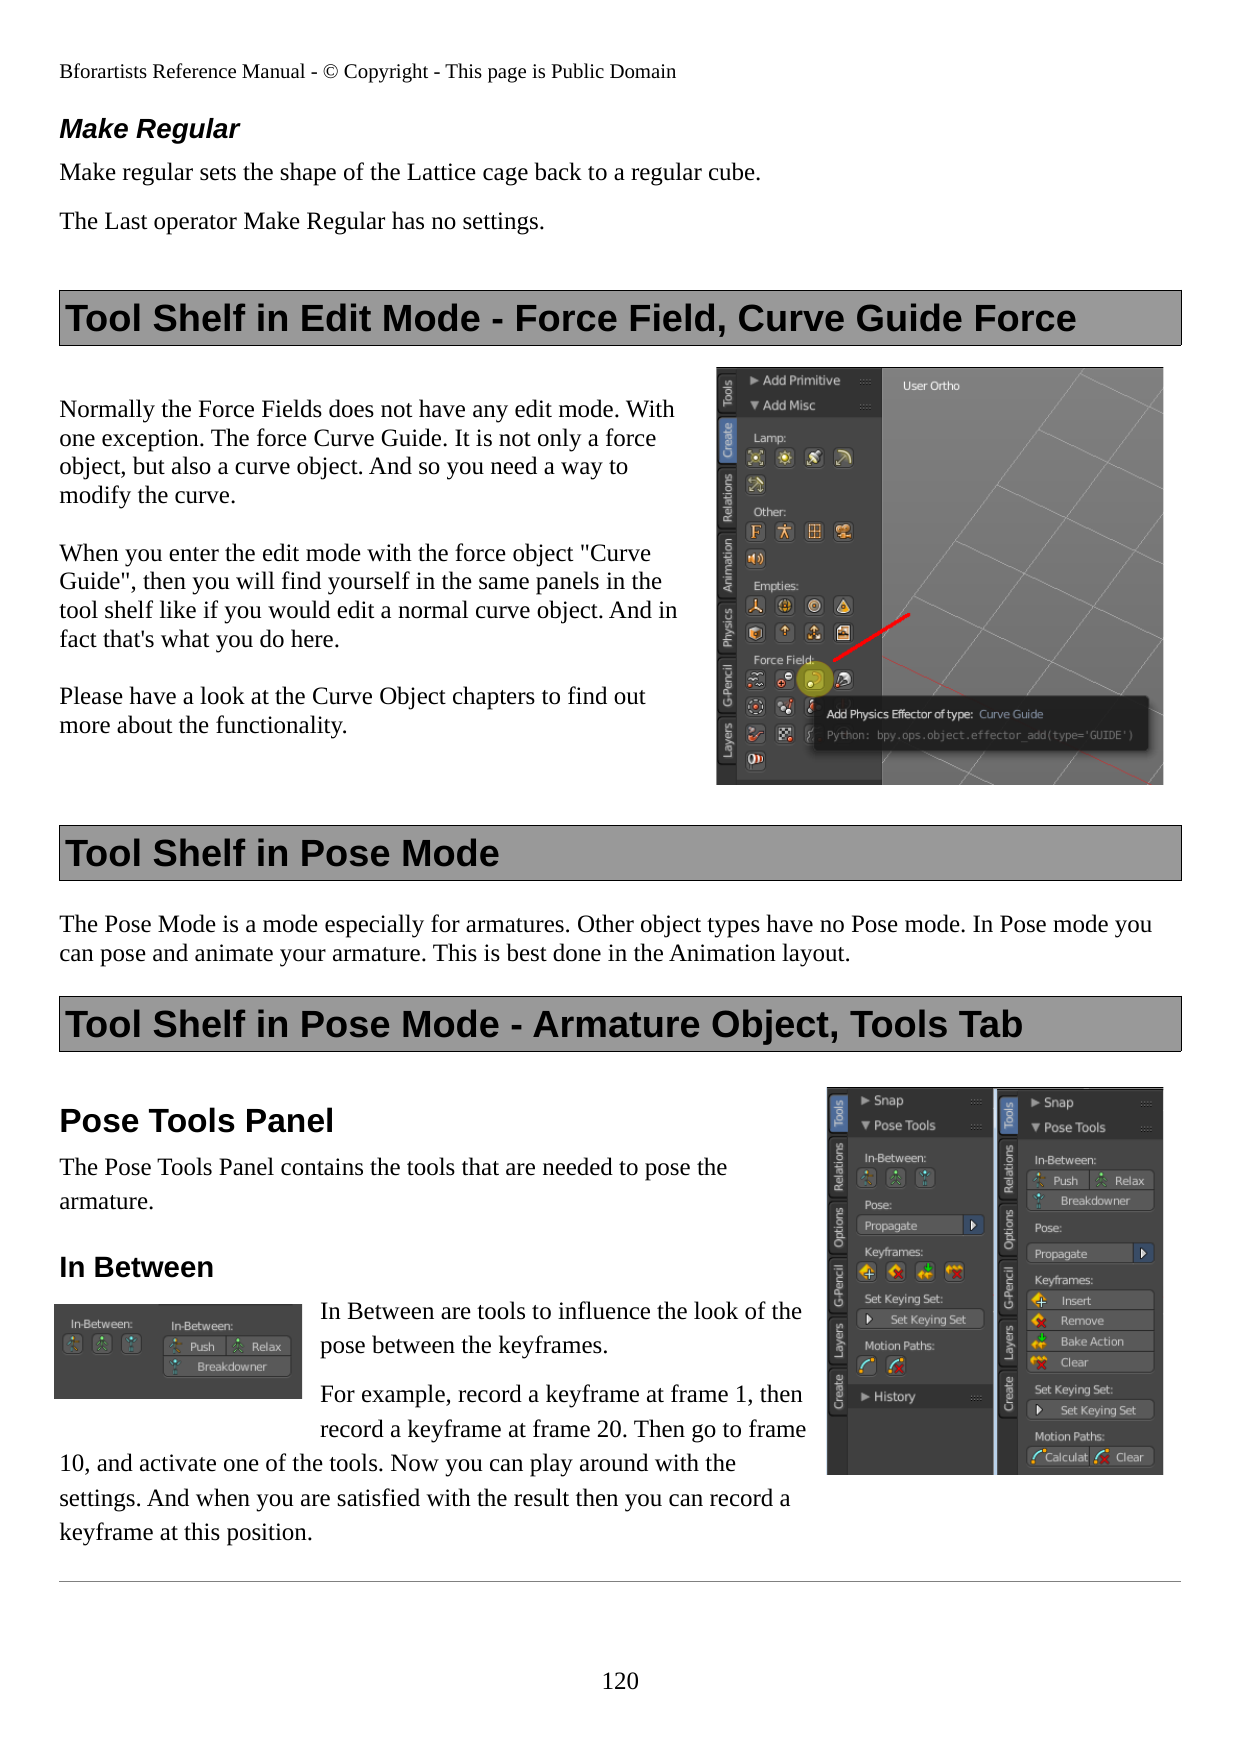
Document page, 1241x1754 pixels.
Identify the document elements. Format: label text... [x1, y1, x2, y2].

text The Last operator Make Regular has no settings. [59, 206, 1181, 235]
table_header Tool Shelf in Pose Mode [60, 826, 1181, 880]
text For example, record a keyframe at frame 1, then record a keyframe at frame 20. Then go to frame 10, and activate one of the tools. Now you can play around with the settings. And when you are satisfied with the result then you can record a keyframe at this position. [59, 1379, 1181, 1546]
subtitle Pose Tools Panel [59, 1100, 826, 1139]
picture [826, 1087, 1164, 1475]
text Make regular sets the shape of the Lattice cage back to a regular cube. [59, 157, 1181, 186]
table_header Tool Shelf in Pose Mode - Armature Object, Tools Tab [60, 997, 1181, 1051]
subtitle [1164, 1100, 1181, 1139]
text In Between are tools to influence the look of the pose between the keyframes. [59, 1296, 826, 1359]
picture [54, 1304, 303, 1399]
text The Pose Mode is a mode especially for armatures. Other object types have no Pose mode. In Pose mode you can pose and animate your armature. This is best done in the Animation layout. [59, 909, 1181, 967]
subtitle Make Regular [59, 113, 1181, 144]
text The Pose Tools Panel contains the tools that are needed to pose the armature. [59, 1152, 826, 1215]
subtitle [1164, 1250, 1181, 1283]
text Please have a look at the Curve Object chapters to find out more about the functionality. [59, 681, 716, 739]
table_header Tool Shelf in Edit Mode - Force Field, Curve Guide Force [60, 291, 1181, 345]
text When you enter the edit mode with the force object "Curve Guide", then you will find yourself in the same panels in the tool shelf like if you would edit a normal curve object. And in fact that's what you do here. [59, 538, 716, 653]
text Normally the Force Fields does not have any edit mode. With one exception. The force Curve Guide. It is not only a force object, but also a curve object. And so you need a way to modify the curve. [59, 394, 716, 509]
subtitle In Between [59, 1250, 826, 1283]
picture [716, 367, 1164, 785]
